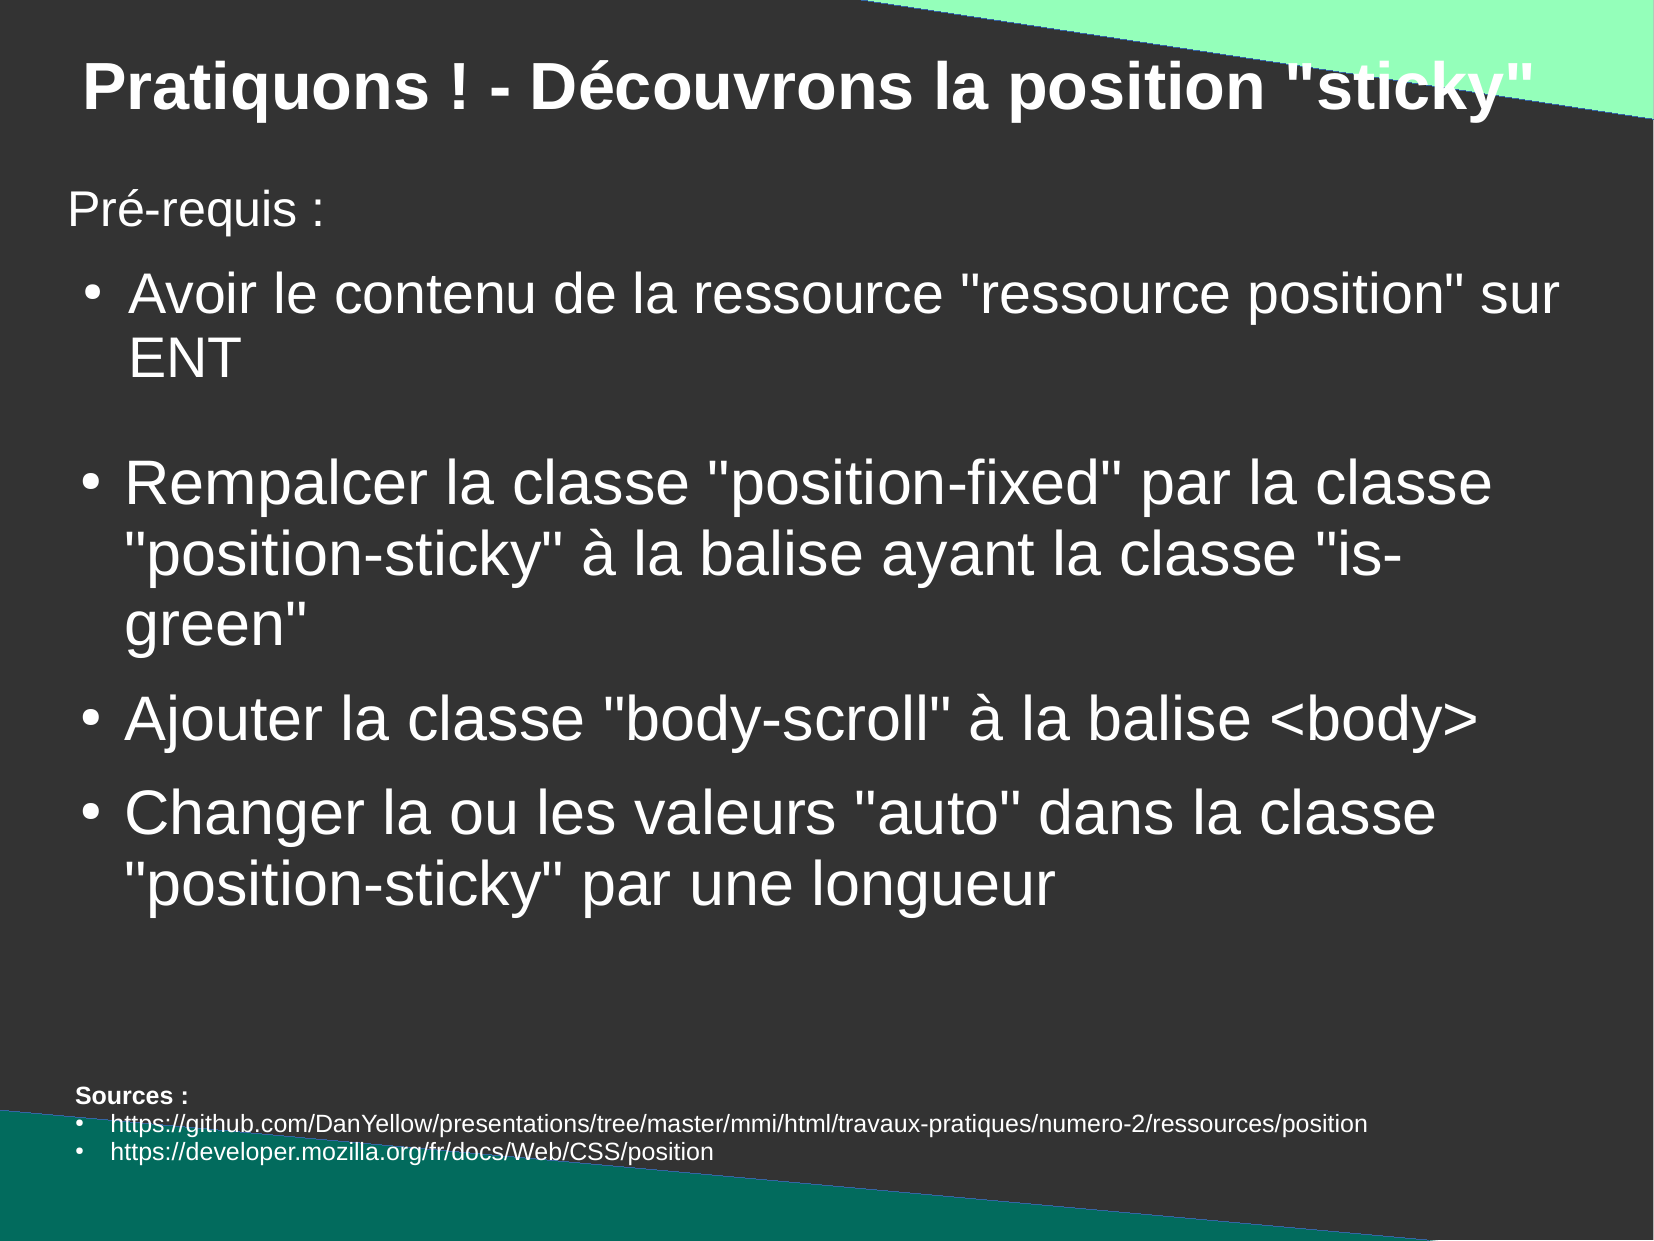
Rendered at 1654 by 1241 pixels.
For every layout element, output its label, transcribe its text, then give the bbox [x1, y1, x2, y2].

text_box Sources : https://github.com/DanYellow/presentations/tree/master/mmi/html/travaux-pratiques/numero-2/ressources/position https://developer.mozilla.org/fr/docs/Web/CSS/position [60, 1074, 1546, 1217]
text_box [861, 0, 1654, 120]
list Pré-requis : Avoir le contenu de la ressource "ressource position" sur ENT [67, 180, 1607, 390]
list Rempalcer la classe "position-fixed" par la classe "position-sticky" à la balise ayant la classe "is-green" Ajouter la classe "body-scroll" à la balise <body> Changer la ou les valeurs "auto" dans la classe "position-sticky" par une longueur [64, 447, 1589, 922]
title Pratiquons ! - Découvrons la position "sticky" [82, 49, 1630, 199]
